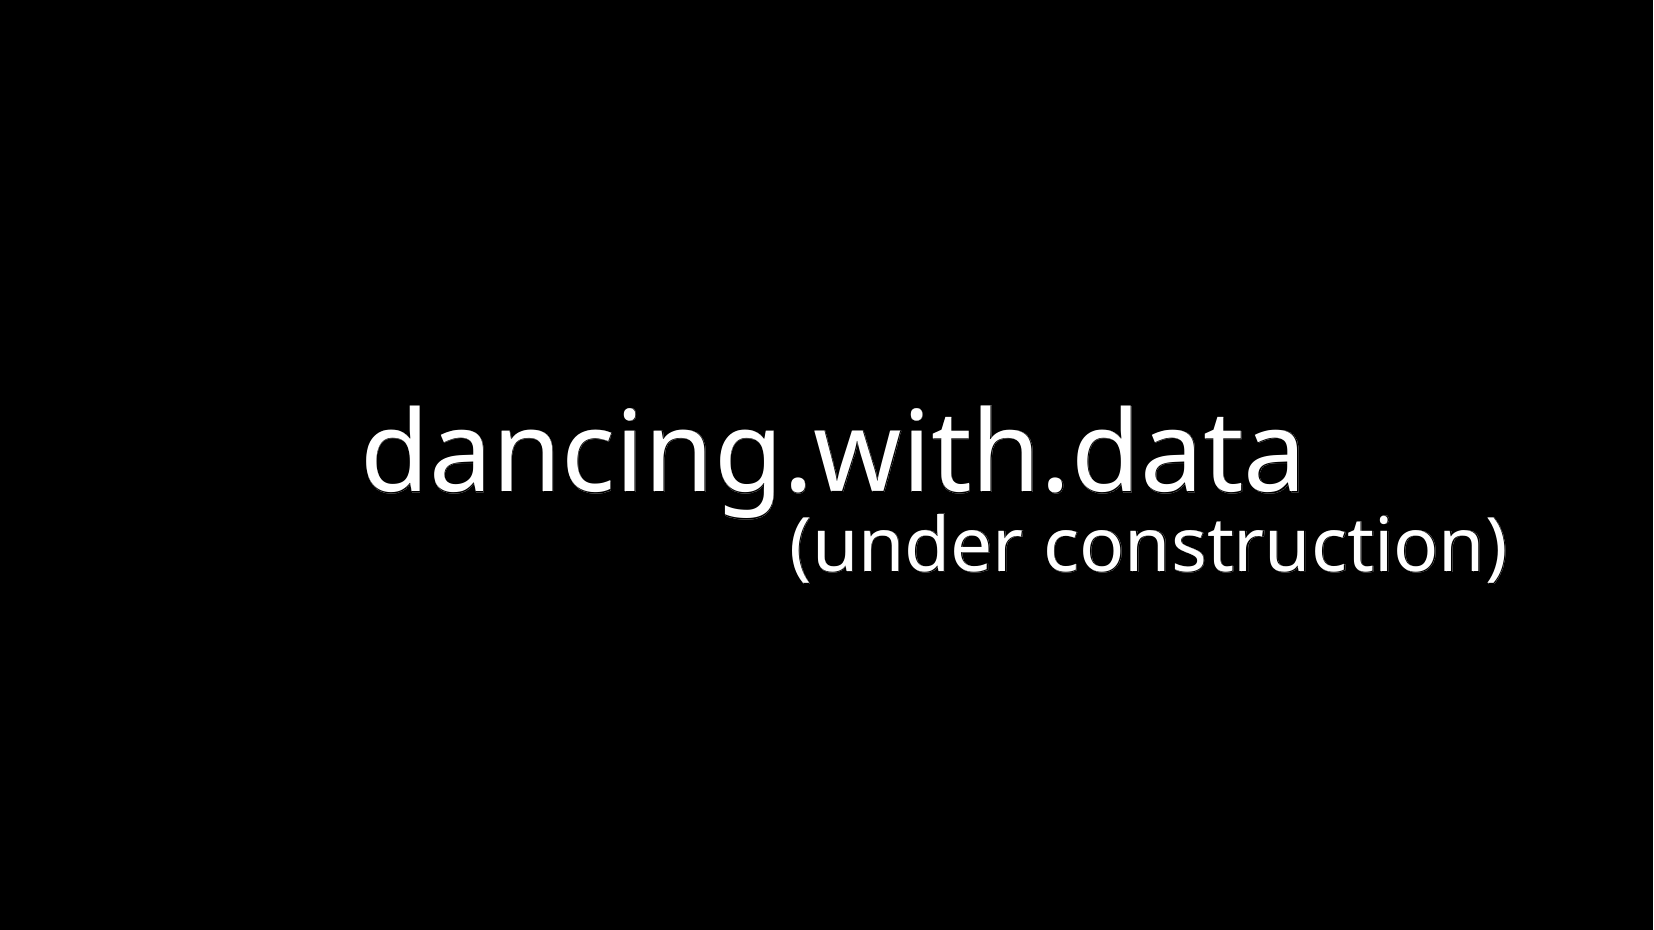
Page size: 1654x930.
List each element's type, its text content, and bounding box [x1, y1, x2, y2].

title (under construction) [405, 465, 1653, 620]
title dancing.with.data [90, 370, 1578, 526]
